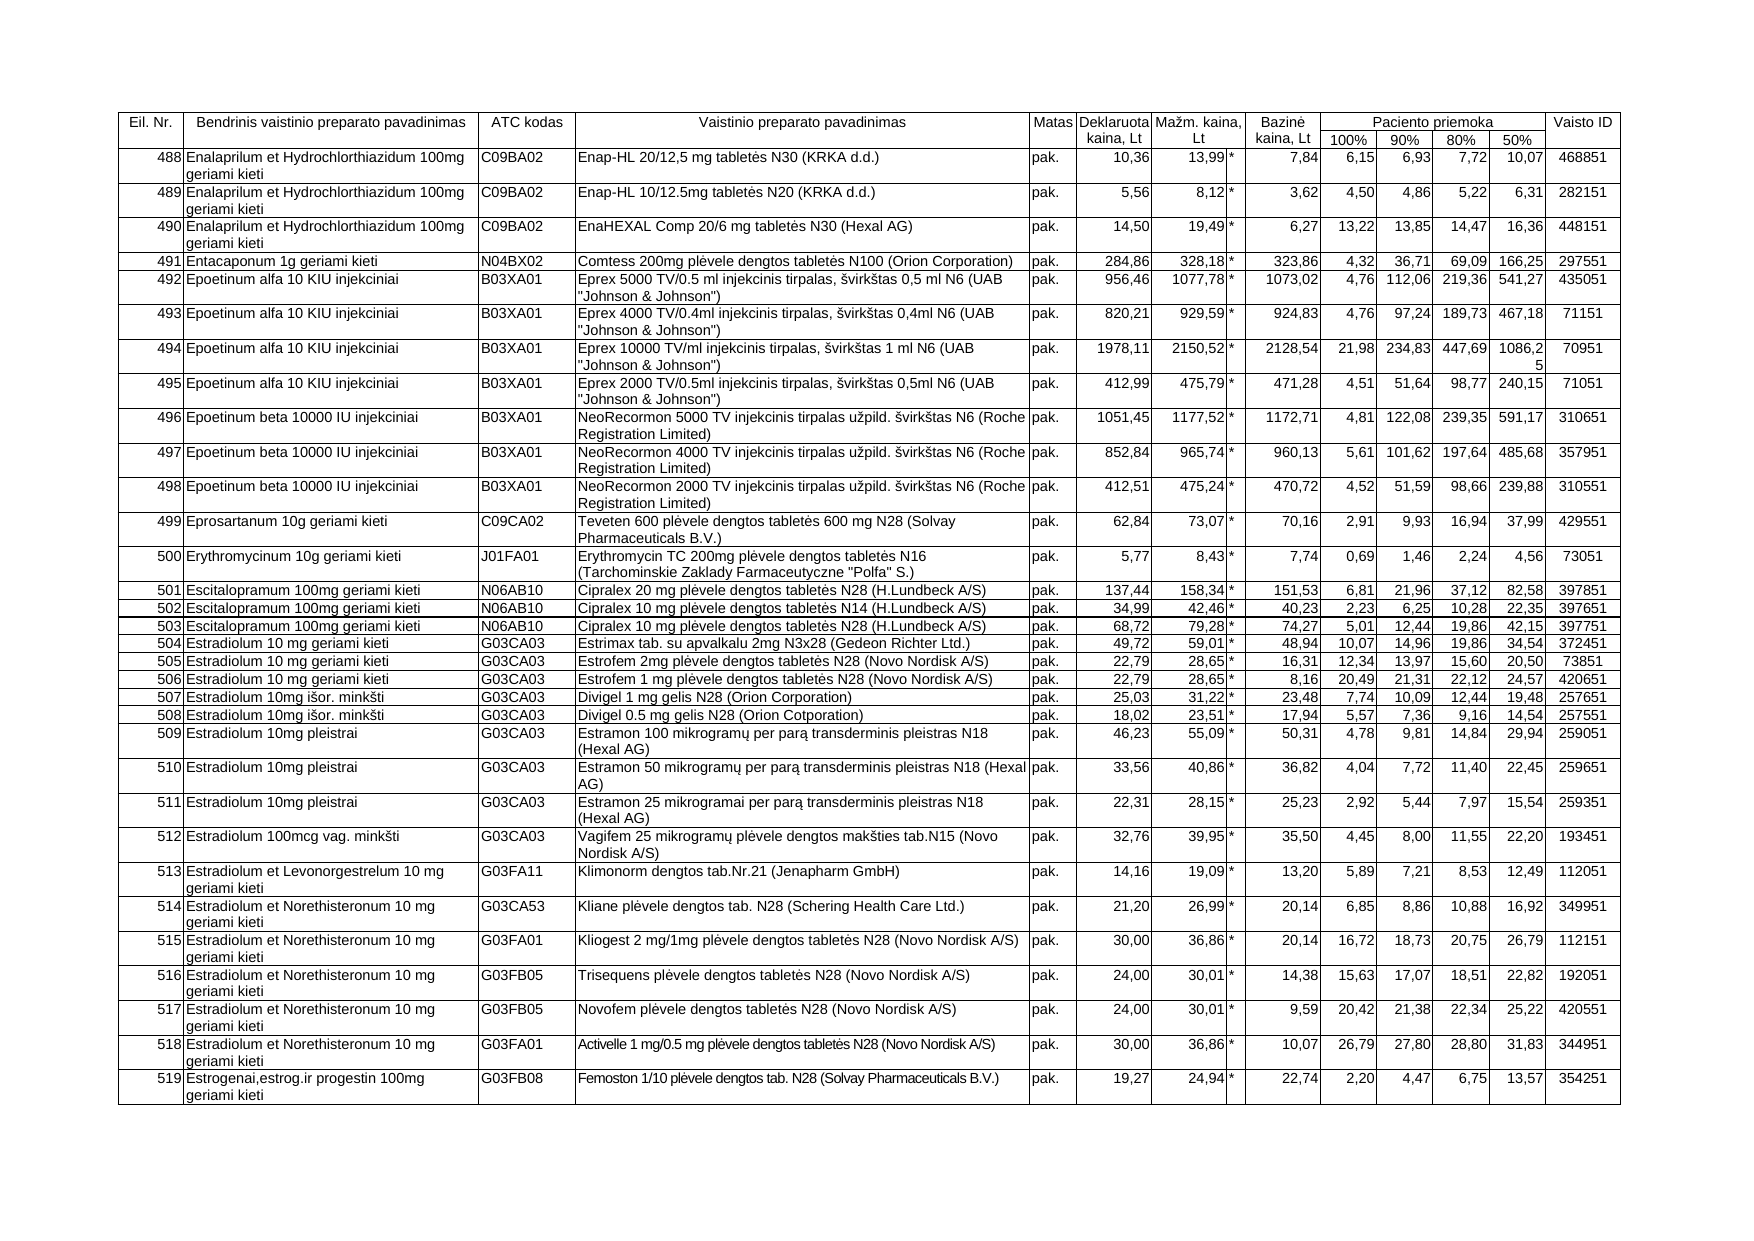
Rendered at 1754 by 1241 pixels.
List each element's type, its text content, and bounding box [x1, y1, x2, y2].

table_cell 509 [119, 724, 183, 758]
table_cell 40,86 [1152, 759, 1226, 792]
table_cell EnaHEXAL Comp 20/6 mg tabletės N30 (Hexal AG) [576, 218, 1029, 252]
table_cell Eprex 4000 TV/0.4ml injekcinis tirpalas, švirkštas 0,4ml N6 (UAB "Johnson & Johnson") [576, 305, 1029, 339]
table_cell 21,20 [1077, 897, 1151, 931]
table_cell NeoRecormon 5000 TV injekcinis tirpalas užpild. švirkštas N6 (Roche Registration Limited) [576, 409, 1029, 442]
table_cell C09BA02 [479, 218, 575, 252]
table_cell 15,54 [1490, 794, 1545, 827]
table_cell 259351 [1546, 794, 1620, 827]
table_cell * [1227, 1001, 1245, 1034]
table_cell 48,94 [1246, 635, 1320, 652]
table_cell 1172,71 [1246, 409, 1320, 442]
table_cell 505 [119, 653, 183, 670]
table_cell 429551 [1546, 513, 1620, 546]
table_cell 22,74 [1246, 1070, 1320, 1104]
table_cell 1978,11 [1077, 340, 1151, 373]
table_cell 471,28 [1246, 374, 1320, 408]
table_cell G03FA01 [479, 1036, 575, 1069]
table_cell 16,92 [1490, 897, 1545, 931]
table_cell J01FA01 [479, 547, 575, 581]
table_cell 36,86 [1152, 932, 1226, 965]
table_cell 2,91 [1321, 513, 1376, 546]
table_cell 502 [119, 600, 183, 616]
table_cell * [1227, 582, 1245, 598]
table_cell 6,75 [1433, 1070, 1489, 1104]
table_cell 397751 [1546, 618, 1620, 634]
table_header Deklaruota kaina, Lt [1077, 113, 1151, 148]
table_cell 491 [119, 253, 183, 269]
table_cell 5,56 [1077, 184, 1151, 217]
table_cell 4,78 [1321, 724, 1376, 758]
table_cell B03XA01 [479, 409, 575, 442]
table_cell G03CA03 [479, 689, 575, 705]
table_cell Erythromycinum 10g geriami kieti [184, 547, 478, 581]
table_cell 7,21 [1377, 863, 1432, 896]
table_cell 13,99 [1152, 149, 1226, 182]
table_cell 514 [119, 897, 183, 931]
table_cell pak. [1030, 863, 1076, 896]
table_cell 7,72 [1377, 759, 1432, 792]
table_cell pak. [1030, 706, 1076, 723]
table_cell pak. [1030, 932, 1076, 965]
table_cell 24,00 [1077, 966, 1151, 1000]
table_cell 20,42 [1321, 1001, 1376, 1034]
table_cell Cipralex 10 mg plėvele dengtos tabletės N28 (H.Lundbeck A/S) [576, 618, 1029, 634]
table_cell 13,20 [1246, 863, 1320, 896]
table_cell 11,55 [1433, 828, 1489, 862]
table_cell 30,00 [1077, 932, 1151, 965]
table_cell 412,51 [1077, 478, 1151, 512]
table_cell 8,53 [1433, 863, 1489, 896]
table_cell 4,32 [1321, 253, 1376, 269]
table_cell 80% [1433, 131, 1489, 148]
table_cell 397651 [1546, 600, 1620, 616]
table_cell 14,16 [1077, 863, 1151, 896]
table_cell 30,00 [1077, 1036, 1151, 1069]
table_cell 22,45 [1490, 759, 1545, 792]
table_cell 28,65 [1152, 653, 1226, 670]
table_cell 475,79 [1152, 374, 1226, 408]
table_cell 14,50 [1077, 218, 1151, 252]
table_cell 503 [119, 618, 183, 634]
table_cell 2,92 [1321, 794, 1376, 827]
table_cell 19,48 [1490, 689, 1545, 705]
table_cell 467,18 [1490, 305, 1545, 339]
table_cell * [1227, 759, 1245, 792]
table_cell pak. [1030, 1001, 1076, 1034]
table_cell 68,72 [1077, 618, 1151, 634]
table_cell 101,62 [1377, 444, 1432, 477]
table_cell N06AB10 [479, 618, 575, 634]
table_cell * [1227, 689, 1245, 705]
table_cell Entacaponum 1g geriami kieti [184, 253, 478, 269]
table_cell 6,93 [1377, 149, 1432, 182]
table_cell 511 [119, 794, 183, 827]
table_cell 22,82 [1490, 966, 1545, 1000]
table_cell Estrimax tab. su apvalkalu 2mg N3x28 (Gedeon Richter Ltd.) [576, 635, 1029, 652]
table_cell Enap-HL 20/12,5 mg tabletės N30 (KRKA d.d.) [576, 149, 1029, 182]
table_header Eil. Nr. [119, 113, 183, 148]
table_cell 28,80 [1433, 1036, 1489, 1069]
table_cell * [1227, 794, 1245, 827]
table_cell 7,84 [1246, 149, 1320, 182]
table_cell 2,24 [1433, 547, 1489, 581]
table_cell 240,15 [1490, 374, 1545, 408]
table_cell pak. [1030, 897, 1076, 931]
table_cell 504 [119, 635, 183, 652]
table_cell 69,09 [1433, 253, 1489, 269]
table_cell * [1227, 253, 1245, 269]
table_cell Epoetinum alfa 10 KIU injekciniai [184, 271, 478, 304]
table_cell 15,63 [1321, 966, 1376, 1000]
table_cell 518 [119, 1036, 183, 1069]
table_cell * [1227, 897, 1245, 931]
table_cell * [1227, 305, 1245, 339]
table_cell * [1227, 444, 1245, 477]
table_cell 36,71 [1377, 253, 1432, 269]
table_cell 349951 [1546, 897, 1620, 931]
table_cell 13,97 [1377, 653, 1432, 670]
table_cell 14,38 [1246, 966, 1320, 1000]
table_cell Estrofem 2mg plėvele dengtos tabletės N28 (Novo Nordisk A/S) [576, 653, 1029, 670]
table_cell Vagifem 25 mikrogramų plėvele dengtos makšties tab.N15 (Novo Nordisk A/S) [576, 828, 1029, 862]
table_cell * [1227, 184, 1245, 217]
table_cell 22,12 [1433, 671, 1489, 688]
table_cell 28,15 [1152, 794, 1226, 827]
table_cell 42,46 [1152, 600, 1226, 616]
table_cell 5,22 [1433, 184, 1489, 217]
table_cell 97,24 [1377, 305, 1432, 339]
table_cell 3,62 [1246, 184, 1320, 217]
table_cell 49,72 [1077, 635, 1151, 652]
table_cell 13,85 [1377, 218, 1432, 252]
table_cell 40,23 [1246, 600, 1320, 616]
table_cell 70951 [1546, 340, 1620, 373]
table_cell 10,09 [1377, 689, 1432, 705]
table_cell 193451 [1546, 828, 1620, 862]
table_cell Estradiolum 10mg pleistrai [184, 794, 478, 827]
table_cell * [1227, 1070, 1245, 1104]
table_cell 501 [119, 582, 183, 598]
table_cell 496 [119, 409, 183, 442]
table_cell 22,79 [1077, 671, 1151, 688]
table_cell pak. [1030, 635, 1076, 652]
table_cell Epoetinum beta 10000 IU injekciniai [184, 444, 478, 477]
table_cell 51,64 [1377, 374, 1432, 408]
table_cell * [1227, 653, 1245, 670]
table_cell pak. [1030, 1036, 1076, 1069]
table_cell pak. [1030, 271, 1076, 304]
table_cell B03XA01 [479, 478, 575, 512]
table_cell 956,46 [1077, 271, 1151, 304]
table_cell 259051 [1546, 724, 1620, 758]
table_cell 25,23 [1246, 794, 1320, 827]
table_cell 591,17 [1490, 409, 1545, 442]
table_cell 1086,25 [1490, 340, 1545, 373]
table_cell 73,07 [1152, 513, 1226, 546]
table_cell * [1227, 374, 1245, 408]
table_cell pak. [1030, 409, 1076, 442]
table_cell 420651 [1546, 671, 1620, 688]
table_cell N06AB10 [479, 600, 575, 616]
table_cell B03XA01 [479, 305, 575, 339]
table_cell 98,77 [1433, 374, 1489, 408]
table_cell 234,83 [1377, 340, 1432, 373]
table_cell N04BX02 [479, 253, 575, 269]
table_cell Estradiolum 100mcg vag. minkšti [184, 828, 478, 862]
table_cell * [1227, 932, 1245, 965]
table_cell * [1227, 409, 1245, 442]
table_header Paciento priemoka [1321, 113, 1545, 130]
table_cell 4,76 [1321, 305, 1376, 339]
table_cell 20,50 [1490, 653, 1545, 670]
table_cell 15,60 [1433, 653, 1489, 670]
table_cell 137,44 [1077, 582, 1151, 598]
table_cell 23,51 [1152, 706, 1226, 723]
table_cell 36,86 [1152, 1036, 1226, 1069]
table_cell 19,49 [1152, 218, 1226, 252]
table_cell pak. [1030, 340, 1076, 373]
table_cell 100% [1321, 131, 1376, 148]
table_cell Escitalopramum 100mg geriami kieti [184, 582, 478, 598]
table_cell Estradiolum et Norethisteronum 10 mg geriami kieti [184, 932, 478, 965]
table_cell pak. [1030, 600, 1076, 616]
table_cell Epoetinum alfa 10 KIU injekciniai [184, 305, 478, 339]
table_cell NeoRecormon 2000 TV injekcinis tirpalas užpild. švirkštas N6 (Roche Registration Limited) [576, 478, 1029, 512]
table_cell 7,74 [1246, 547, 1320, 581]
table_cell 4,86 [1377, 184, 1432, 217]
table_cell 8,12 [1152, 184, 1226, 217]
table_cell 310651 [1546, 409, 1620, 442]
table_cell Teveten 600 plėvele dengtos tabletės 600 mg N28 (Solvay Pharmaceuticals B.V.) [576, 513, 1029, 546]
table_cell 71051 [1546, 374, 1620, 408]
table_cell 20,49 [1321, 671, 1376, 688]
table_cell * [1227, 600, 1245, 616]
table_cell G03CA03 [479, 724, 575, 758]
table_cell 33,56 [1077, 759, 1151, 792]
table_cell * [1227, 149, 1245, 182]
table_cell 475,24 [1152, 478, 1226, 512]
table_cell Eprex 5000 TV/0.5 ml injekcinis tirpalas, švirkštas 0,5 ml N6 (UAB "Johnson & Johnson") [576, 271, 1029, 304]
table_cell * [1227, 271, 1245, 304]
table_cell pak. [1030, 966, 1076, 1000]
table_cell * [1227, 340, 1245, 373]
table_cell Estradiolum 10 mg geriami kieti [184, 635, 478, 652]
table_cell Epoetinum beta 10000 IU injekciniai [184, 409, 478, 442]
table_cell Enap-HL 10/12.5mg tabletės N20 (KRKA d.d.) [576, 184, 1029, 217]
table_cell 18,51 [1433, 966, 1489, 1000]
table_cell pak. [1030, 374, 1076, 408]
table_cell 74,27 [1246, 618, 1320, 634]
table_cell 73851 [1546, 653, 1620, 670]
table_cell 468851 [1546, 149, 1620, 182]
table_cell pak. [1030, 547, 1076, 581]
table_cell 6,81 [1321, 582, 1376, 598]
table_cell 10,36 [1077, 149, 1151, 182]
table_cell 31,22 [1152, 689, 1226, 705]
table_cell 17,07 [1377, 966, 1432, 1000]
table_cell pak. [1030, 1070, 1076, 1104]
table_cell pak. [1030, 444, 1076, 477]
table_cell 354251 [1546, 1070, 1620, 1104]
table_cell 7,97 [1433, 794, 1489, 827]
table_cell 8,00 [1377, 828, 1432, 862]
table_cell Epoetinum beta 10000 IU injekciniai [184, 478, 478, 512]
table_cell 50% [1490, 131, 1545, 148]
table_cell 36,82 [1246, 759, 1320, 792]
table_cell Estradiolum et Levonorgestrelum 10 mg geriami kieti [184, 863, 478, 896]
table_cell Estradiolum 10mg išor. minkšti [184, 689, 478, 705]
table_cell 10,07 [1321, 635, 1376, 652]
table_cell 35,50 [1246, 828, 1320, 862]
table_cell 490 [119, 218, 183, 252]
table_cell 32,76 [1077, 828, 1151, 862]
table_cell 219,36 [1433, 271, 1489, 304]
table_cell 4,76 [1321, 271, 1376, 304]
table_cell 10,88 [1433, 897, 1489, 931]
table_cell Klimonorm dengtos tab.Nr.21 (Jenapharm GmbH) [576, 863, 1029, 896]
table_cell 21,31 [1377, 671, 1432, 688]
table_cell 8,86 [1377, 897, 1432, 931]
table_cell 929,59 [1152, 305, 1226, 339]
table_cell 12,44 [1433, 689, 1489, 705]
table_cell 112051 [1546, 863, 1620, 896]
table_cell 16,72 [1321, 932, 1376, 965]
table_cell 31,83 [1490, 1036, 1545, 1069]
table_cell 9,16 [1433, 706, 1489, 723]
table_cell 506 [119, 671, 183, 688]
table_cell Estradiolum et Norethisteronum 10 mg geriami kieti [184, 1001, 478, 1034]
table_cell 499 [119, 513, 183, 546]
table_cell Estrogenai,estrog.ir progestin 100mg geriami kieti [184, 1070, 478, 1104]
table_cell 9,93 [1377, 513, 1432, 546]
table_cell 4,81 [1321, 409, 1376, 442]
table_cell 17,94 [1246, 706, 1320, 723]
table_cell G03CA03 [479, 759, 575, 792]
table_cell 6,25 [1377, 600, 1432, 616]
table_cell Comtess 200mg plėvele dengtos tabletės N100 (Orion Corporation) [576, 253, 1029, 269]
table_cell 112151 [1546, 932, 1620, 965]
table_cell pak. [1030, 184, 1076, 217]
table_cell 11,40 [1433, 759, 1489, 792]
table_cell C09BA02 [479, 149, 575, 182]
table_cell 924,83 [1246, 305, 1320, 339]
table_cell 328,18 [1152, 253, 1226, 269]
table_header Mažm. kaina, Lt [1152, 113, 1245, 148]
table_cell Epoetinum alfa 10 KIU injekciniai [184, 340, 478, 373]
table_cell 50,31 [1246, 724, 1320, 758]
table_header Matas [1030, 113, 1076, 148]
table_cell Cipralex 10 mg plėvele dengtos tabletės N14 (H.Lundbeck A/S) [576, 600, 1029, 616]
table_cell * [1227, 513, 1245, 546]
table_cell 0,69 [1321, 547, 1376, 581]
table_cell 189,73 [1433, 305, 1489, 339]
table_cell 22,20 [1490, 828, 1545, 862]
table_cell 282151 [1546, 184, 1620, 217]
table_cell 25,03 [1077, 689, 1151, 705]
table_cell Estradiolum et Norethisteronum 10 mg geriami kieti [184, 966, 478, 1000]
table_cell Estradiolum et Norethisteronum 10 mg geriami kieti [184, 1036, 478, 1069]
table_cell 435051 [1546, 271, 1620, 304]
table_cell 6,15 [1321, 149, 1376, 182]
table_cell 71151 [1546, 305, 1620, 339]
table_cell G03FB05 [479, 966, 575, 1000]
table_cell 14,96 [1377, 635, 1432, 652]
table_cell 82,58 [1490, 582, 1545, 598]
table_cell 5,89 [1321, 863, 1376, 896]
table_cell 4,52 [1321, 478, 1376, 512]
table_cell 26,79 [1490, 932, 1545, 965]
table_cell Escitalopramum 100mg geriami kieti [184, 600, 478, 616]
table_cell 19,86 [1433, 635, 1489, 652]
table_cell * [1227, 635, 1245, 652]
table_cell Eprosartanum 10g geriami kieti [184, 513, 478, 546]
table_cell pak. [1030, 689, 1076, 705]
table_cell 12,49 [1490, 863, 1545, 896]
table_cell 497 [119, 444, 183, 477]
table_cell Estradiolum 10mg išor. minkšti [184, 706, 478, 723]
table_cell 197,64 [1433, 444, 1489, 477]
table_cell pak. [1030, 218, 1076, 252]
table_cell 259651 [1546, 759, 1620, 792]
table_header Bazinė kaina, Lt [1246, 113, 1320, 148]
table_cell * [1227, 478, 1245, 512]
table_cell 4,51 [1321, 374, 1376, 408]
table_cell Enalaprilum et Hydrochlorthiazidum 100mg geriami kieti [184, 149, 478, 182]
table_cell Estramon 25 mikrogramai per parą transderminis pleistras N18 (Hexal AG) [576, 794, 1029, 827]
table_cell Divigel 1 mg gelis N28 (Orion Corporation) [576, 689, 1029, 705]
table_cell 8,16 [1246, 671, 1320, 688]
table_cell 4,04 [1321, 759, 1376, 792]
table_cell 28,65 [1152, 671, 1226, 688]
table_cell 447,69 [1433, 340, 1489, 373]
table_cell * [1227, 218, 1245, 252]
table_cell Trisequens plėvele dengtos tabletės N28 (Novo Nordisk A/S) [576, 966, 1029, 1000]
table_cell 13,22 [1321, 218, 1376, 252]
table_cell 24,94 [1152, 1070, 1226, 1104]
table_cell 12,34 [1321, 653, 1376, 670]
table_cell 20,14 [1246, 932, 1320, 965]
table_cell 112,06 [1377, 271, 1432, 304]
table_cell 25,22 [1490, 1001, 1545, 1034]
table_cell 22,34 [1433, 1001, 1489, 1034]
table_cell pak. [1030, 513, 1076, 546]
table_cell 5,77 [1077, 547, 1151, 581]
table_cell 1051,45 [1077, 409, 1151, 442]
table_cell 257651 [1546, 689, 1620, 705]
table_cell 9,81 [1377, 724, 1432, 758]
table_cell pak. [1030, 759, 1076, 792]
table_cell 51,59 [1377, 478, 1432, 512]
table_cell 46,23 [1077, 724, 1151, 758]
table_cell G03CA03 [479, 794, 575, 827]
table_cell 1,46 [1377, 547, 1432, 581]
table_cell 284,86 [1077, 253, 1151, 269]
table_cell 55,09 [1152, 724, 1226, 758]
table_cell 5,44 [1377, 794, 1432, 827]
table_cell 508 [119, 706, 183, 723]
table_cell 517 [119, 1001, 183, 1034]
table_cell Epoetinum alfa 10 KIU injekciniai [184, 374, 478, 408]
table_cell * [1227, 724, 1245, 758]
table_cell 23,48 [1246, 689, 1320, 705]
table_cell * [1227, 1036, 1245, 1069]
table_cell pak. [1030, 618, 1076, 634]
table_cell 19,86 [1433, 618, 1489, 634]
table_cell G03CA03 [479, 635, 575, 652]
table_cell 239,88 [1490, 478, 1545, 512]
table_cell 22,31 [1077, 794, 1151, 827]
table_cell 34,54 [1490, 635, 1545, 652]
table_cell 495 [119, 374, 183, 408]
table_cell Erythromycin TC 200mg plėvele dengtos tabletės N16 (Tarchominskie Zaklady Farmaceutyczne "Polfa" S.) [576, 547, 1029, 581]
table_cell pak. [1030, 794, 1076, 827]
table_cell pak. [1030, 724, 1076, 758]
table_cell 73051 [1546, 547, 1620, 581]
table_cell Enalaprilum et Hydrochlorthiazidum 100mg geriami kieti [184, 218, 478, 252]
table_cell 16,31 [1246, 653, 1320, 670]
table_cell 323,86 [1246, 253, 1320, 269]
table_cell 2,23 [1321, 600, 1376, 616]
table_cell * [1227, 671, 1245, 688]
table_cell 90% [1377, 131, 1432, 148]
table_cell 7,36 [1377, 706, 1432, 723]
table_cell 412,99 [1077, 374, 1151, 408]
table_cell Enalaprilum et Hydrochlorthiazidum 100mg geriami kieti [184, 184, 478, 217]
table_cell 21,98 [1321, 340, 1376, 373]
table_cell 20,75 [1433, 932, 1489, 965]
table_cell 493 [119, 305, 183, 339]
table_cell 19,27 [1077, 1070, 1151, 1104]
table_cell 24,00 [1077, 1001, 1151, 1034]
table_cell 10,07 [1490, 149, 1545, 182]
table_cell 6,27 [1246, 218, 1320, 252]
table_cell Kliogest 2 mg/1mg plėvele dengtos tabletės N28 (Novo Nordisk A/S) [576, 932, 1029, 965]
table_cell G03CA03 [479, 671, 575, 688]
table_cell Activelle 1 mg/0.5 mg plėvele dengtos tabletės N28 (Novo Nordisk A/S) [576, 1036, 1029, 1069]
table_cell pak. [1030, 149, 1076, 182]
table_cell 2128,54 [1246, 340, 1320, 373]
table_cell Eprex 10000 TV/ml injekcinis tirpalas, švirkštas 1 ml N6 (UAB "Johnson & Johnson") [576, 340, 1029, 373]
table_cell 21,38 [1377, 1001, 1432, 1034]
table_cell 34,99 [1077, 600, 1151, 616]
table_cell Novofem plėvele dengtos tabletės N28 (Novo Nordisk A/S) [576, 1001, 1029, 1034]
table_cell * [1227, 863, 1245, 896]
table_cell 1073,02 [1246, 271, 1320, 304]
table_cell * [1227, 706, 1245, 723]
table_cell 21,96 [1377, 582, 1432, 598]
table_cell 19,09 [1152, 863, 1226, 896]
table_cell 516 [119, 966, 183, 1000]
table_cell Estradiolum 10mg pleistrai [184, 759, 478, 792]
table_cell 29,94 [1490, 724, 1545, 758]
table_cell 960,13 [1246, 444, 1320, 477]
table_cell 489 [119, 184, 183, 217]
table_cell 492 [119, 271, 183, 304]
table_cell 37,99 [1490, 513, 1545, 546]
table_cell 42,15 [1490, 618, 1545, 634]
table_cell 59,01 [1152, 635, 1226, 652]
table_cell 515 [119, 932, 183, 965]
table_cell 98,66 [1433, 478, 1489, 512]
table_cell * [1227, 618, 1245, 634]
table_cell 7,74 [1321, 689, 1376, 705]
table_cell 26,79 [1321, 1036, 1376, 1069]
table_cell * [1227, 547, 1245, 581]
table_header Bendrinis vaistinio preparato pavadinimas [184, 113, 478, 148]
table_cell G03FB08 [479, 1070, 575, 1104]
table_cell G03CA53 [479, 897, 575, 931]
table_cell B03XA01 [479, 340, 575, 373]
table_cell 257551 [1546, 706, 1620, 723]
table_header ATC kodas [479, 113, 575, 148]
table_cell 24,57 [1490, 671, 1545, 688]
table_cell 16,36 [1490, 218, 1545, 252]
table_cell Eprex 2000 TV/0.5ml injekcinis tirpalas, švirkštas 0,5ml N6 (UAB "Johnson & Johnson") [576, 374, 1029, 408]
table_cell 512 [119, 828, 183, 862]
table_cell 70,16 [1246, 513, 1320, 546]
table_cell 7,72 [1433, 149, 1489, 182]
table_cell 18,02 [1077, 706, 1151, 723]
table_cell C09BA02 [479, 184, 575, 217]
table_cell C09CA02 [479, 513, 575, 546]
table_cell 14,54 [1490, 706, 1545, 723]
table_cell 10,07 [1246, 1036, 1320, 1069]
table_cell pak. [1030, 653, 1076, 670]
table_cell 448151 [1546, 218, 1620, 252]
table_cell 513 [119, 863, 183, 896]
table_cell 79,28 [1152, 618, 1226, 634]
table_cell 500 [119, 547, 183, 581]
table_cell 5,61 [1321, 444, 1376, 477]
table_cell 498 [119, 478, 183, 512]
table_header Vaistinio preparato pavadinimas [576, 113, 1029, 148]
table_cell Estradiolum et Norethisteronum 10 mg geriami kieti [184, 897, 478, 931]
table_cell 1177,52 [1152, 409, 1226, 442]
table_cell 507 [119, 689, 183, 705]
table_cell * [1227, 966, 1245, 1000]
table_cell Estradiolum 10 mg geriami kieti [184, 671, 478, 688]
table_cell pak. [1030, 582, 1076, 598]
table_cell 397851 [1546, 582, 1620, 598]
table_cell 14,84 [1433, 724, 1489, 758]
table_cell 16,94 [1433, 513, 1489, 546]
table_cell 18,73 [1377, 932, 1432, 965]
table_cell 6,85 [1321, 897, 1376, 931]
table_cell pak. [1030, 671, 1076, 688]
table_cell 2,20 [1321, 1070, 1376, 1104]
table_cell 9,59 [1246, 1001, 1320, 1034]
table_cell 22,79 [1077, 653, 1151, 670]
table_cell Cipralex 20 mg plėvele dengtos tabletės N28 (H.Lundbeck A/S) [576, 582, 1029, 598]
table_cell Escitalopramum 100mg geriami kieti [184, 618, 478, 634]
table_cell 5,01 [1321, 618, 1376, 634]
table_cell 357951 [1546, 444, 1620, 477]
table_cell Estramon 50 mikrogramų per parą transderminis pleistras N18 (Hexal AG) [576, 759, 1029, 792]
table_cell * [1227, 828, 1245, 862]
table_cell B03XA01 [479, 271, 575, 304]
table_cell 485,68 [1490, 444, 1545, 477]
table_cell B03XA01 [479, 444, 575, 477]
table_cell 27,80 [1377, 1036, 1432, 1069]
table_cell pak. [1030, 478, 1076, 512]
table_cell 541,27 [1490, 271, 1545, 304]
table_cell 470,72 [1246, 478, 1320, 512]
table_cell 310551 [1546, 478, 1620, 512]
table_cell 30,01 [1152, 966, 1226, 1000]
table_cell 151,53 [1246, 582, 1320, 598]
table_cell 372451 [1546, 635, 1620, 652]
table_cell Estradiolum 10mg pleistrai [184, 724, 478, 758]
table_cell 4,56 [1490, 547, 1545, 581]
table_cell 12,44 [1377, 618, 1432, 634]
table_cell G03FA11 [479, 863, 575, 896]
table_cell 39,95 [1152, 828, 1226, 862]
table_cell G03FB05 [479, 1001, 575, 1034]
table_cell 6,31 [1490, 184, 1545, 217]
table_cell 20,14 [1246, 897, 1320, 931]
table_cell 494 [119, 340, 183, 373]
table_cell 2150,52 [1152, 340, 1226, 373]
table_cell G03CA03 [479, 653, 575, 670]
table_cell 4,45 [1321, 828, 1376, 862]
table_cell 344951 [1546, 1036, 1620, 1069]
table_cell 10,28 [1433, 600, 1489, 616]
table_cell B03XA01 [479, 374, 575, 408]
table_cell 122,08 [1377, 409, 1432, 442]
table_cell 4,50 [1321, 184, 1376, 217]
table_header Vaisto ID [1546, 113, 1620, 148]
table_cell 5,57 [1321, 706, 1376, 723]
table_cell 62,84 [1077, 513, 1151, 546]
table_cell pak. [1030, 253, 1076, 269]
table_cell 4,47 [1377, 1070, 1432, 1104]
table_cell Kliane plėvele dengtos tab. N28 (Schering Health Care Ltd.) [576, 897, 1029, 931]
table_cell 14,47 [1433, 218, 1489, 252]
table_cell 30,01 [1152, 1001, 1226, 1034]
table_cell 852,84 [1077, 444, 1151, 477]
table_cell 1077,78 [1152, 271, 1226, 304]
table_cell NeoRecormon 4000 TV injekcinis tirpalas užpild. švirkštas N6 (Roche Registration Limited) [576, 444, 1029, 477]
table_cell Estradiolum 10 mg geriami kieti [184, 653, 478, 670]
table_cell 488 [119, 149, 183, 182]
table_cell Divigel 0.5 mg gelis N28 (Orion Cotporation) [576, 706, 1029, 723]
table_cell 519 [119, 1070, 183, 1104]
table_cell pak. [1030, 305, 1076, 339]
table_cell 420551 [1546, 1001, 1620, 1034]
table_cell N06AB10 [479, 582, 575, 598]
table_cell 37,12 [1433, 582, 1489, 598]
table_cell 22,35 [1490, 600, 1545, 616]
table_cell 13,57 [1490, 1070, 1545, 1104]
table_cell 166,25 [1490, 253, 1545, 269]
table_cell 965,74 [1152, 444, 1226, 477]
table_cell G03FA01 [479, 932, 575, 965]
table_cell 239,35 [1433, 409, 1489, 442]
table_cell 297551 [1546, 253, 1620, 269]
table_cell pak. [1030, 828, 1076, 862]
table_cell 26,99 [1152, 897, 1226, 931]
table_cell 8,43 [1152, 547, 1226, 581]
table_cell Femoston 1/10 plėvele dengtos tab. N28 (Solvay Pharmaceuticals B.V.) [576, 1070, 1029, 1104]
table_cell G03CA03 [479, 706, 575, 723]
table_cell G03CA03 [479, 828, 575, 862]
table_cell Estrofem 1 mg plėvele dengtos tabletės N28 (Novo Nordisk A/S) [576, 671, 1029, 688]
table_cell Estramon 100 mikrogramų per parą transderminis pleistras N18 (Hexal AG) [576, 724, 1029, 758]
table_cell 158,34 [1152, 582, 1226, 598]
table_cell 820,21 [1077, 305, 1151, 339]
table_cell 510 [119, 759, 183, 792]
table_cell 192051 [1546, 966, 1620, 1000]
